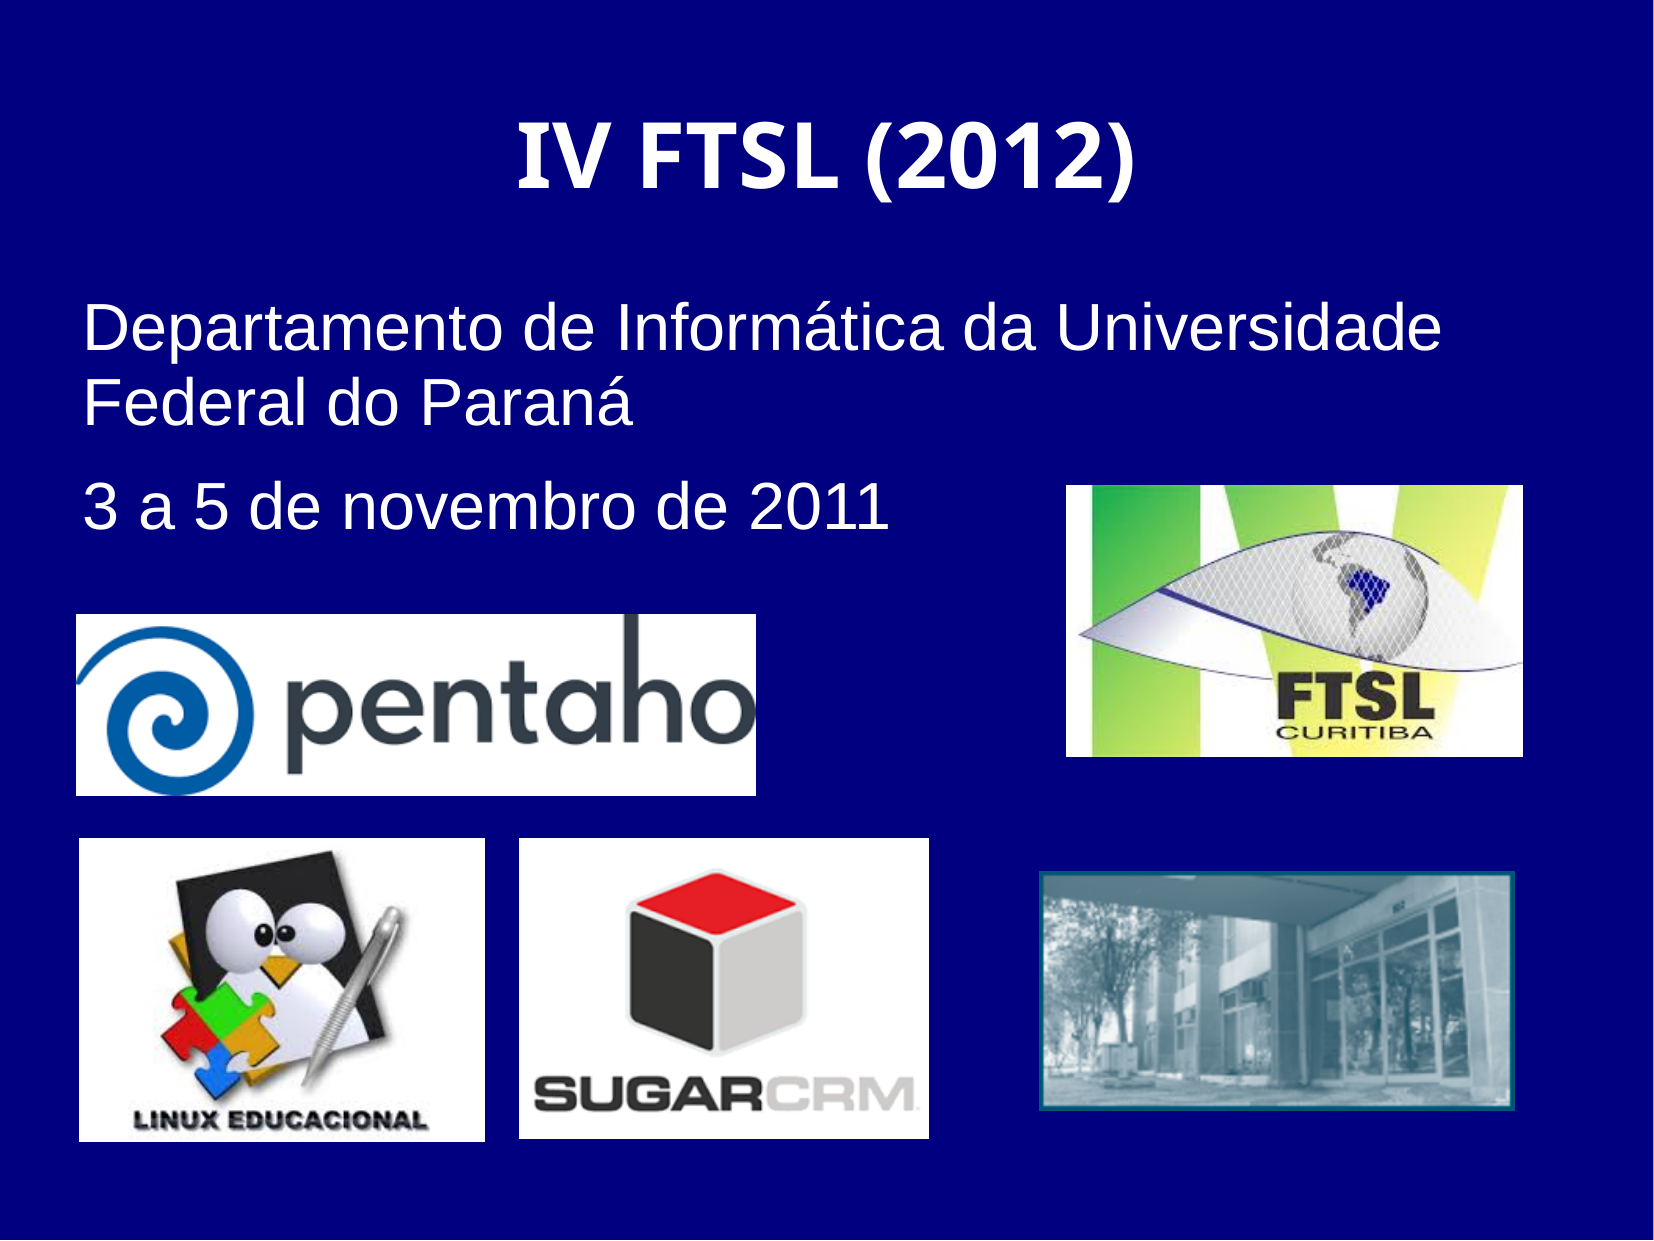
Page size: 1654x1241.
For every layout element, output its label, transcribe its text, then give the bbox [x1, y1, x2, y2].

picture [79, 838, 485, 1142]
title IV FTSL (2012) [82, 49, 1571, 257]
picture [76, 614, 756, 796]
picture [519, 838, 929, 1139]
list Departamento de Informática da Universidade Federal do Paraná 3 a 5 de novembro de 2011 [82, 290, 1571, 1010]
picture [1066, 485, 1523, 757]
picture [1044, 876, 1510, 1106]
